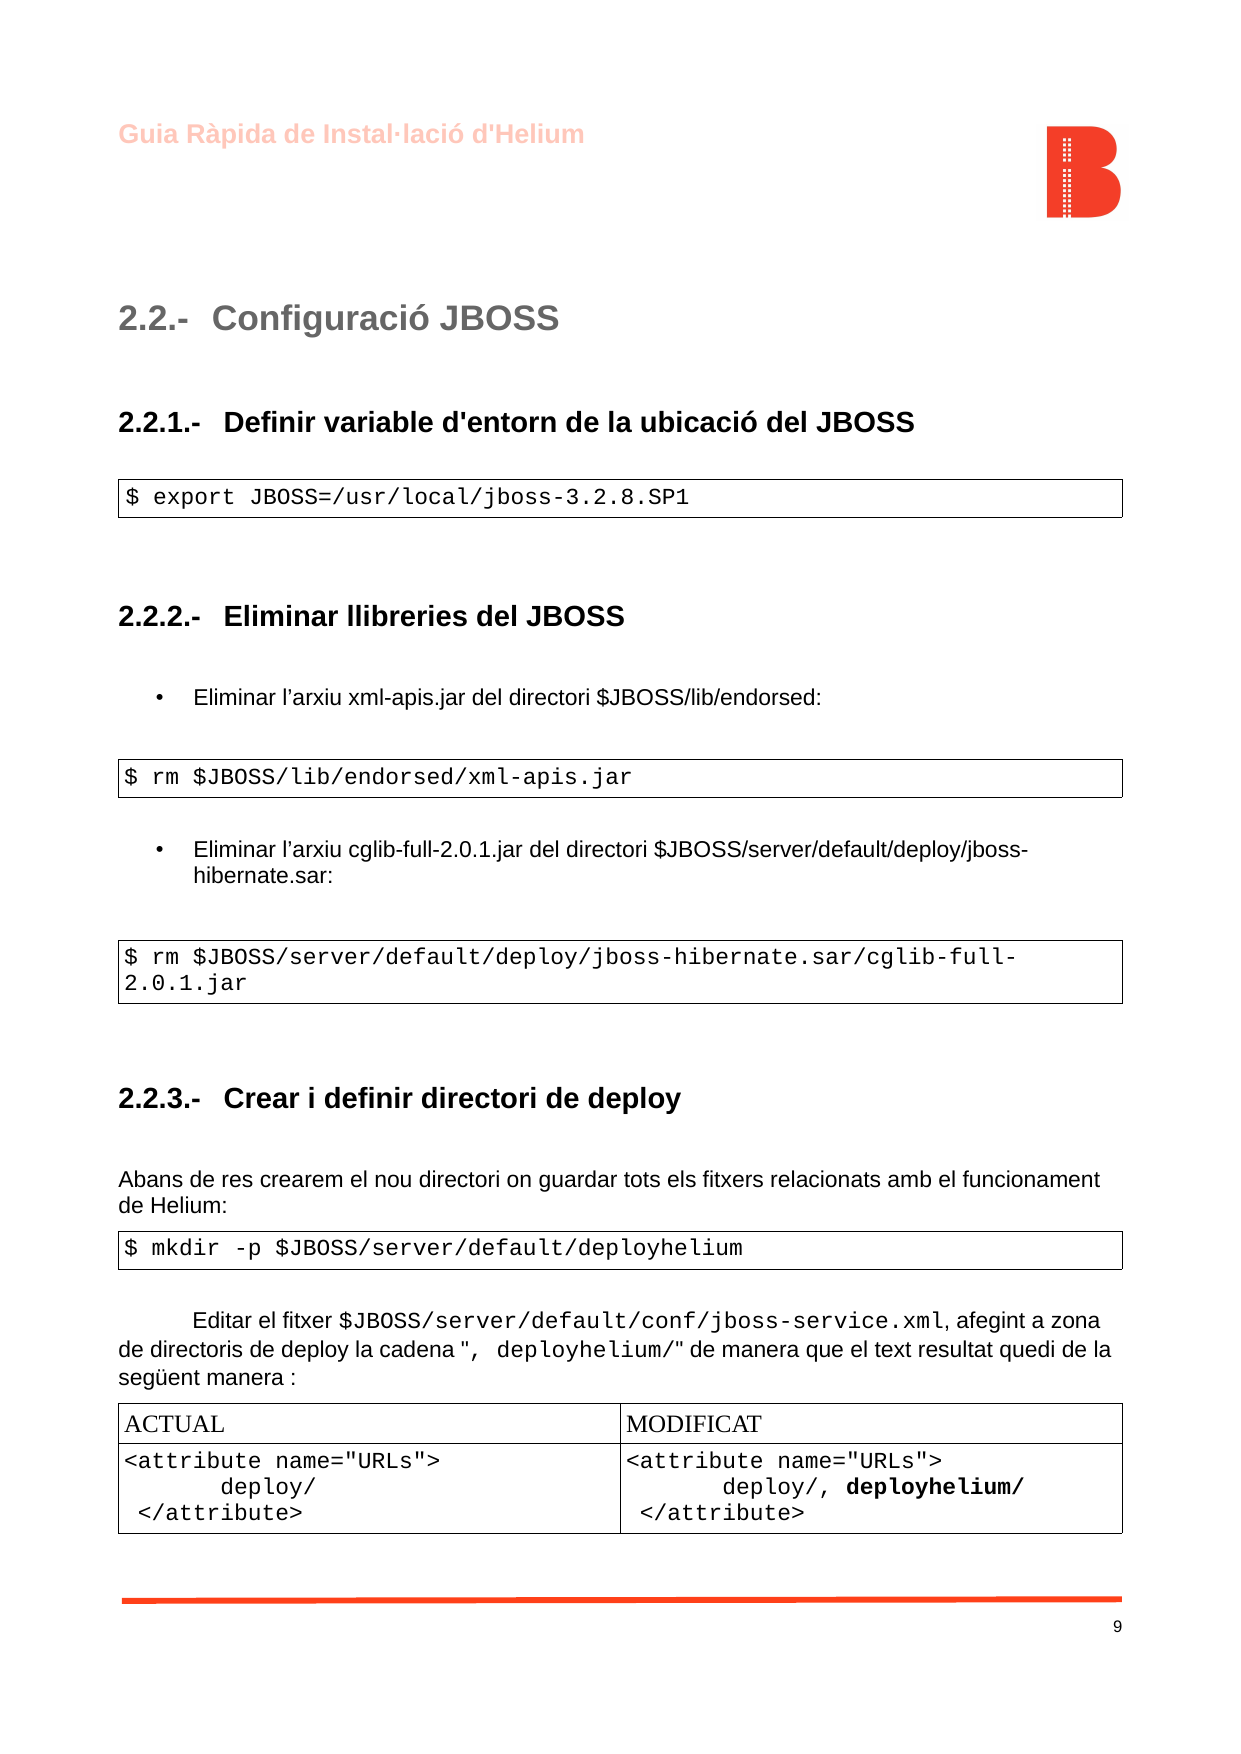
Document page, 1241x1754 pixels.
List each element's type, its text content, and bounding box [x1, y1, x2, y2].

table_cell <attribute name="URLs"> deploy/, deployhelium/ </attribute> [621, 1444, 1122, 1533]
subtitle Eliminar llibreries del JBOSS [118, 599, 1122, 633]
subtitle Definir variable d'entorn de la ubicació del JBOSS [118, 404, 1122, 438]
text Editar el fitxer $JBOSS/server/default/conf/jboss-service.xml, afegint a zona de directoris de deploy la cadena ", deployhelium/" de manera que el text resultat quedi de la següent manera : [118, 1307, 1122, 1390]
list Eliminar l’arxiu xml-apis.jar del directori $JBOSS/lib/endorsed: [156, 684, 1122, 711]
subtitle Crear i definir directori de deploy [118, 1081, 1122, 1114]
table_header $ rm $JBOSS/server/default/deploy/jboss-hibernate.sar/cglib-full-2.0.1.jar [119, 941, 1122, 1003]
table_header $ rm $JBOSS/lib/endorsed/xml-apis.jar [119, 760, 1122, 797]
list Eliminar l’arxiu cglib-full-2.0.1.jar del directori $JBOSS/server/default/deploy/jboss-hibernate.sar: [156, 836, 1122, 888]
picture [1036, 124, 1130, 221]
table_cell <attribute name="URLs"> deploy/ </attribute> [119, 1444, 620, 1533]
table_header $ mkdir -p $JBOSS/server/default/deployhelium [119, 1232, 1122, 1268]
table_header $ export JBOSS=/usr/local/jboss-3.2.8.SP1 [119, 480, 1122, 517]
table_header MODIFICAT [621, 1404, 1122, 1443]
table_header ACTUAL [119, 1404, 620, 1443]
subtitle Configuració JBOSS [118, 298, 1122, 338]
text Abans de res crearem el nou directori on guardar tots els fitxers relacionats amb el funcionament de Helium: [118, 1166, 1122, 1218]
